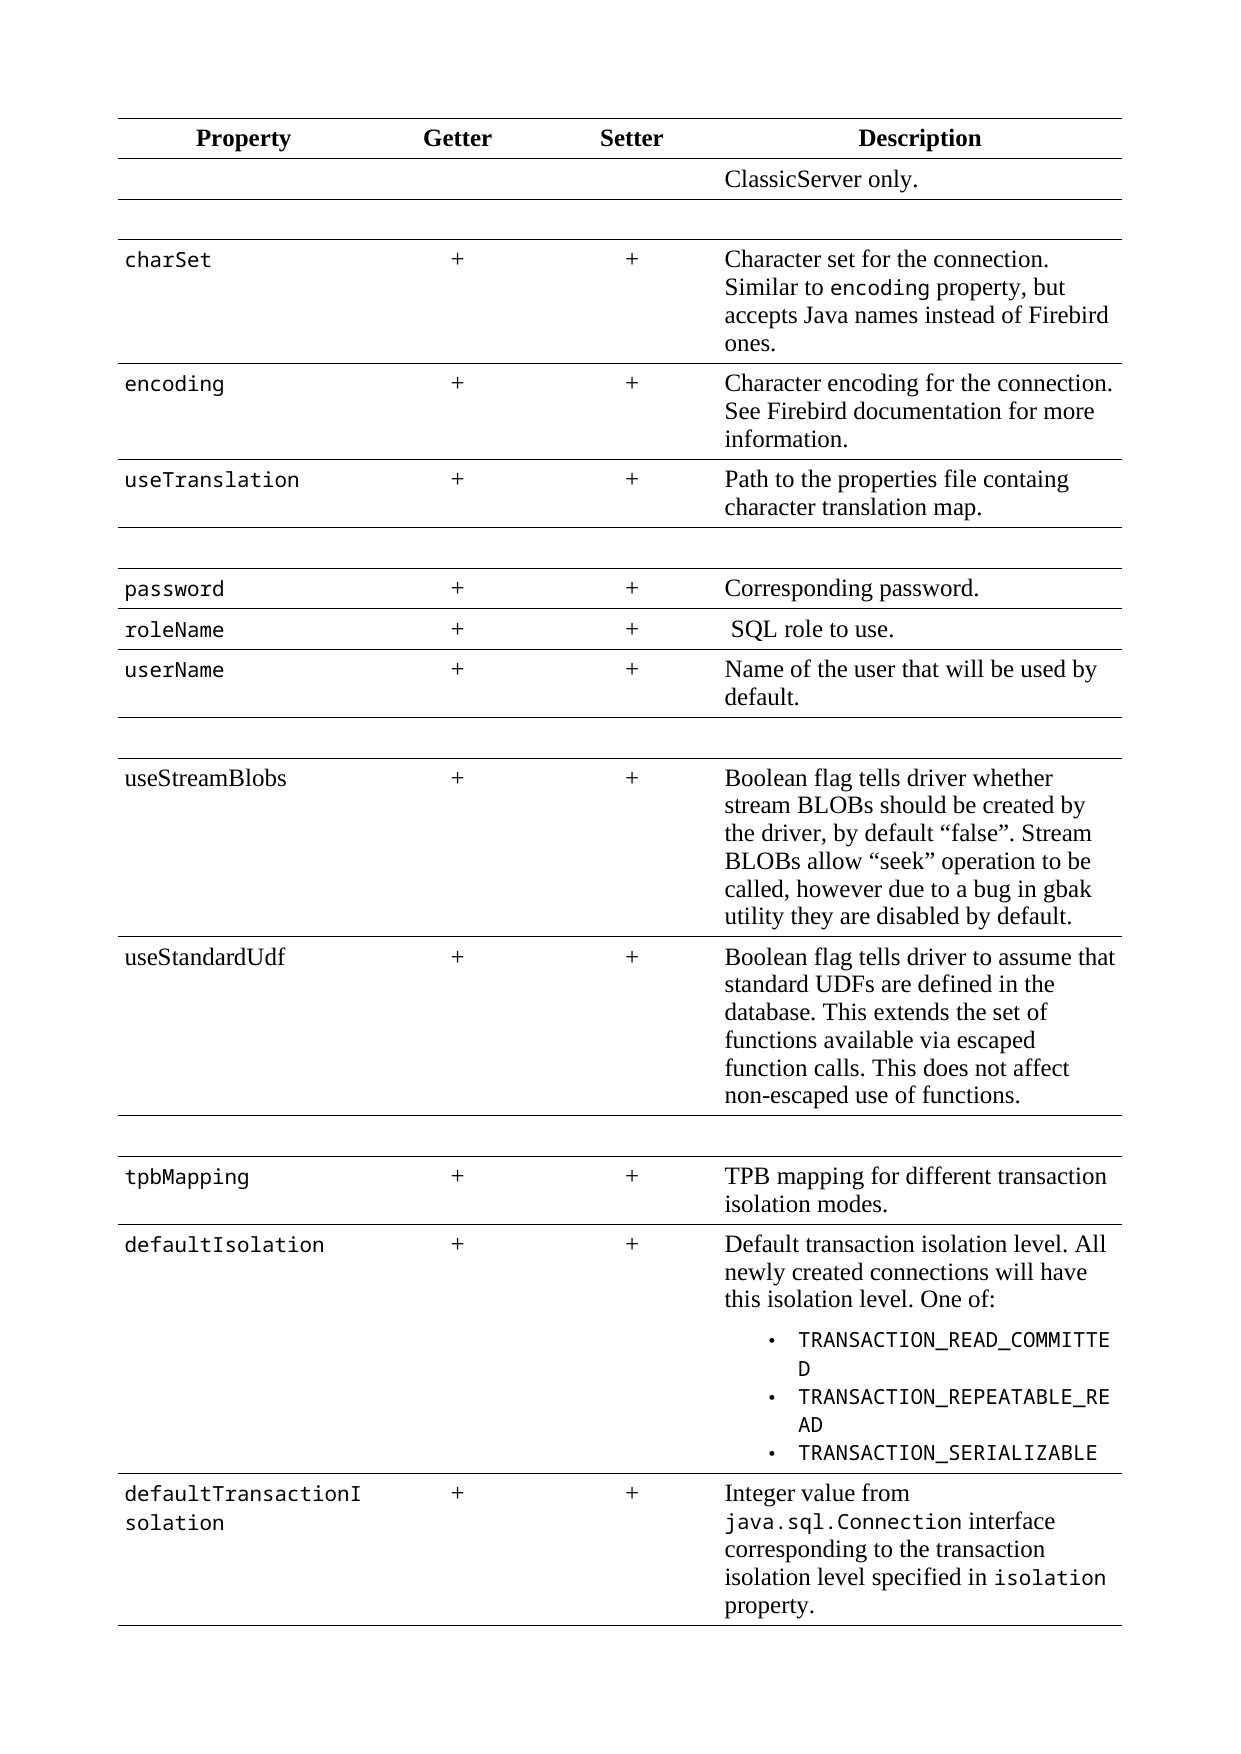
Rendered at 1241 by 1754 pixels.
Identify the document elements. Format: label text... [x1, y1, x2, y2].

table_cell useStandardUdf [118, 937, 369, 1115]
table_cell Character set for the connection. Similar to encoding property, but accepts Java names instead of Firebird ones. [718, 240, 1122, 363]
table_cell [118, 718, 369, 758]
table_cell + [546, 364, 718, 459]
table_header Property [118, 119, 369, 158]
table_cell SQL role to use. [718, 609, 1122, 649]
table_cell [546, 159, 718, 199]
table_cell roleName [118, 609, 369, 649]
table_cell + [369, 1474, 546, 1625]
table_cell + [546, 1157, 718, 1224]
table_cell charSet [118, 240, 369, 363]
table_cell [546, 718, 718, 758]
table_cell TPB mapping for different transaction isolation modes. [718, 1157, 1122, 1224]
table_cell [369, 1116, 546, 1156]
table_cell useTranslation [118, 460, 369, 527]
table_cell defaultIsolation [118, 1225, 369, 1473]
table_cell [718, 718, 1122, 758]
table_cell Name of the user that will be used by default. [718, 650, 1122, 717]
table_cell + [546, 759, 718, 936]
table_cell [718, 528, 1122, 568]
table_cell + [369, 364, 546, 459]
table_cell [118, 1116, 369, 1156]
table_cell [118, 200, 369, 239]
table_cell [118, 528, 369, 568]
table_cell + [546, 609, 718, 649]
table_header Setter [546, 119, 718, 158]
table_cell + [546, 650, 718, 717]
table_cell [118, 159, 369, 199]
table_cell userName [118, 650, 369, 717]
table_cell Character encoding for the connection. See Firebird documentation for more information. [718, 364, 1122, 459]
table_cell [546, 528, 718, 568]
table_cell Corresponding password. [718, 569, 1122, 608]
table_cell Boolean flag tells driver whether stream BLOBs should be created by the driver, by default “false”. Stream BLOBs allow “seek” operation to be called, however due to a bug in gbak utility they are disabled by default. [718, 759, 1122, 936]
table_cell Integer value from java.sql.Connection interface corresponding to the transaction isolation level specified in isolation property. [718, 1474, 1122, 1625]
table_cell Default transaction isolation level. All newly created connections will have this isolation level. One of: TRANSACTION_READ_COMMITTED TRANSACTION_REPEATABLE_READ TRANSACTION_SERIALIZABLE [718, 1225, 1122, 1473]
table_cell useStreamBlobs [118, 759, 369, 936]
table_cell tpbMapping [118, 1157, 369, 1224]
table_cell + [369, 569, 546, 608]
table_cell + [369, 759, 546, 936]
table_cell + [546, 937, 718, 1115]
table_cell password [118, 569, 369, 608]
table_cell encoding [118, 364, 369, 459]
table_cell + [369, 460, 546, 527]
table_cell Boolean flag tells driver to assume that standard UDFs are defined in the database. This extends the set of functions available via escaped function calls. This does not affect non-escaped use of functions. [718, 937, 1122, 1115]
table_cell [369, 200, 546, 239]
table_cell + [369, 1157, 546, 1224]
table_cell [369, 528, 546, 568]
table_cell + [369, 937, 546, 1115]
table_cell defaultTransactionIsolation [118, 1474, 369, 1625]
table_cell [546, 1116, 718, 1156]
table_cell + [546, 569, 718, 608]
table_cell + [546, 1225, 718, 1473]
table_cell + [369, 609, 546, 649]
table_cell + [369, 1225, 546, 1473]
table_cell Path to the properties file containg character translation map. [718, 460, 1122, 527]
table_cell + [369, 240, 546, 363]
table_cell + [369, 650, 546, 717]
table_cell [718, 1116, 1122, 1156]
table_cell [369, 718, 546, 758]
table_cell [369, 159, 546, 199]
table_cell + [546, 240, 718, 363]
table_cell [546, 200, 718, 239]
table_cell + [546, 460, 718, 527]
table_cell ClassicServer only. [718, 159, 1122, 199]
table_header Description [718, 119, 1122, 158]
table_header Getter [369, 119, 546, 158]
table_cell [718, 200, 1122, 239]
table_cell + [546, 1474, 718, 1625]
